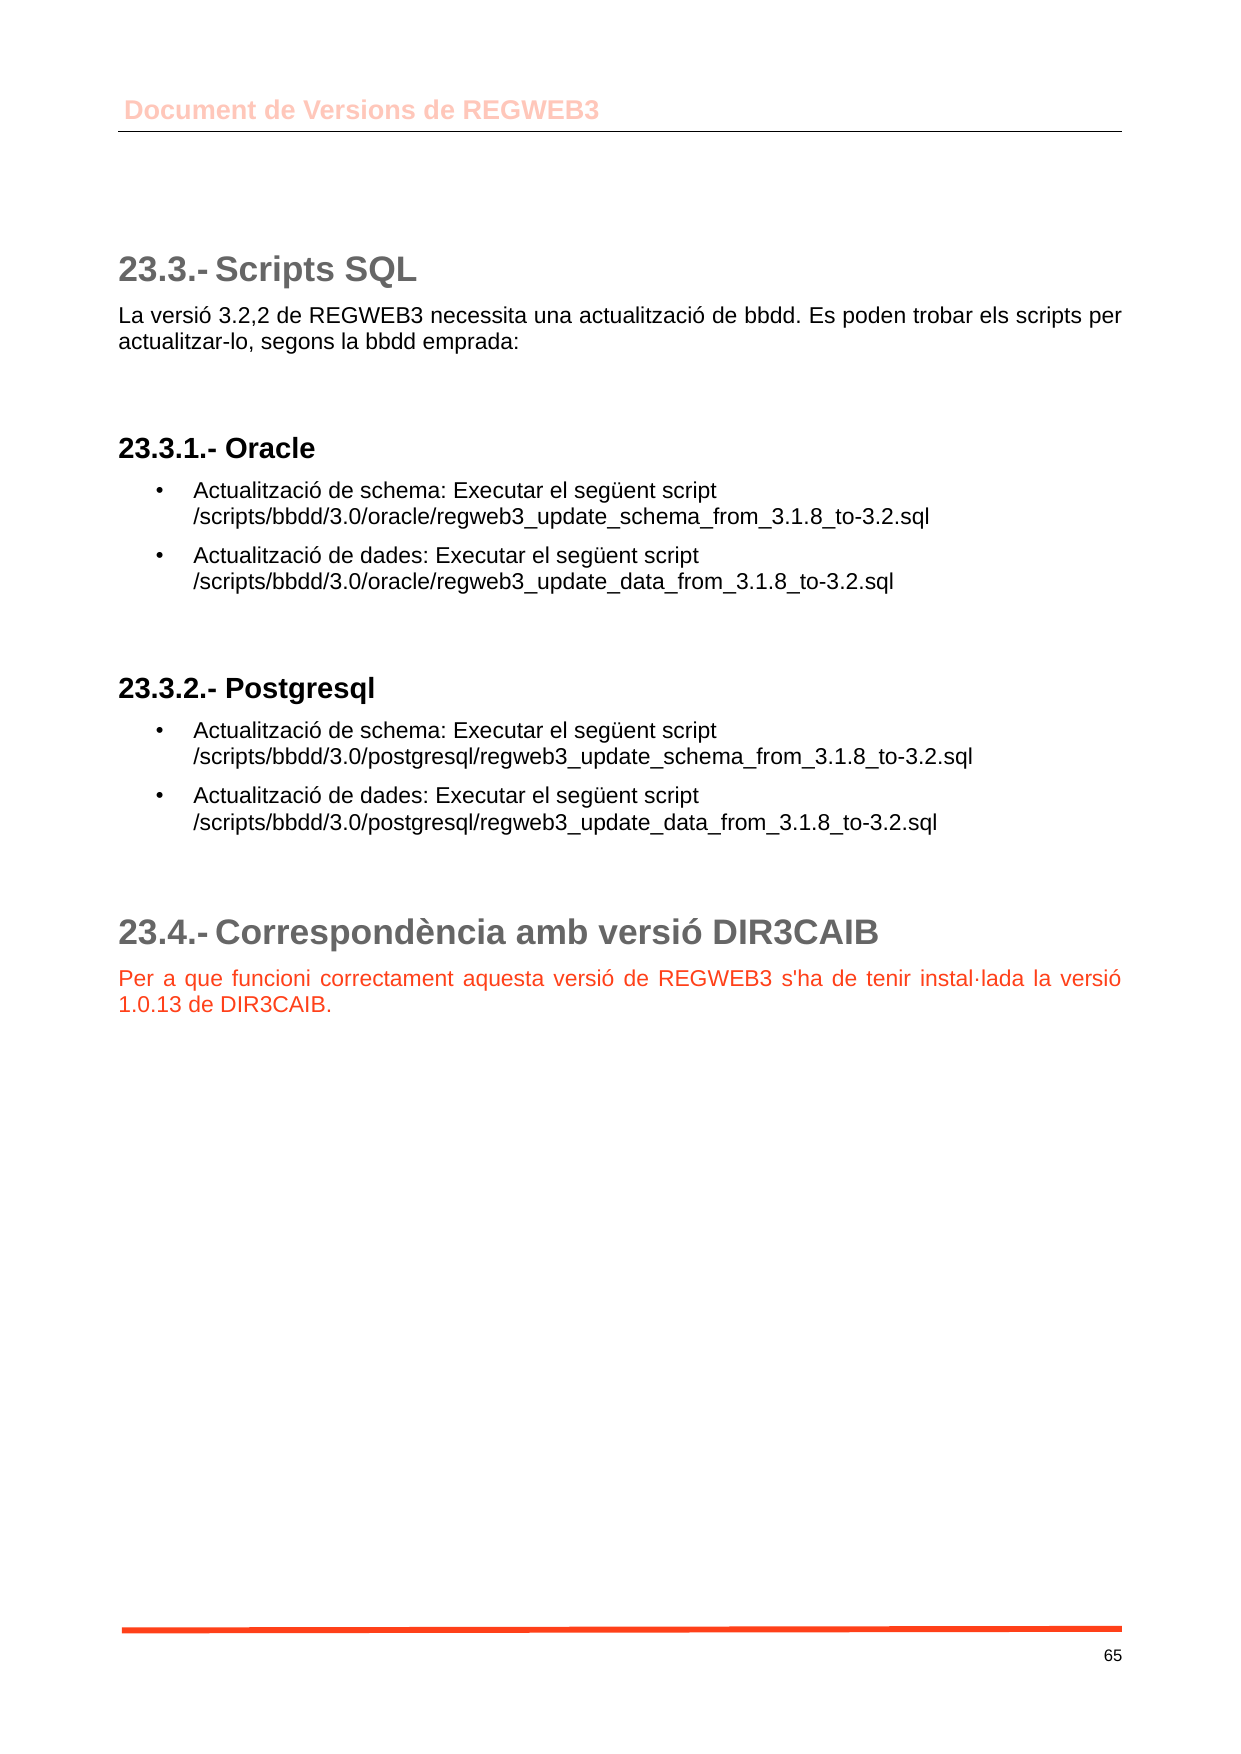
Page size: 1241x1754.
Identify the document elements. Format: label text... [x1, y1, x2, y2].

subtitle Scripts SQL [118, 248, 1122, 289]
list Actualització de dades: Executar el següent script /scripts/bbdd/3.0/oracle/regweb3_update_data_from_3.1.8_to-3.2.sql [156, 542, 1122, 594]
list Actualització de schema: Executar el següent script /scripts/bbdd/3.0/oracle/regweb3_update_schema_from_3.1.8_to-3.2.sql [156, 477, 1122, 529]
text La versió 3.2,2 de REGWEB3 necessita una actualització de bbdd. Es poden trobar els scripts per actualitzar-lo, segons la bbdd emprada: [118, 302, 1122, 354]
subtitle Correspondència amb versió DIR3CAIB [118, 911, 1122, 952]
list Actualització de schema: Executar el següent script /scripts/bbdd/3.0/postgresql/regweb3_update_schema_from_3.1.8_to-3.2.sql [156, 717, 1122, 770]
subtitle Oracle [118, 431, 1122, 464]
list Actualització de dades: Executar el següent script /scripts/bbdd/3.0/postgresql/regweb3_update_data_from_3.1.8_to-3.2.sql [156, 782, 1122, 835]
text Per a que funcioni correctament aquesta versió de REGWEB3 s'ha de tenir instal·lada la versió 1.0.13 de DIR3CAIB. [118, 964, 1122, 1017]
subtitle Postgresql [118, 671, 1122, 704]
